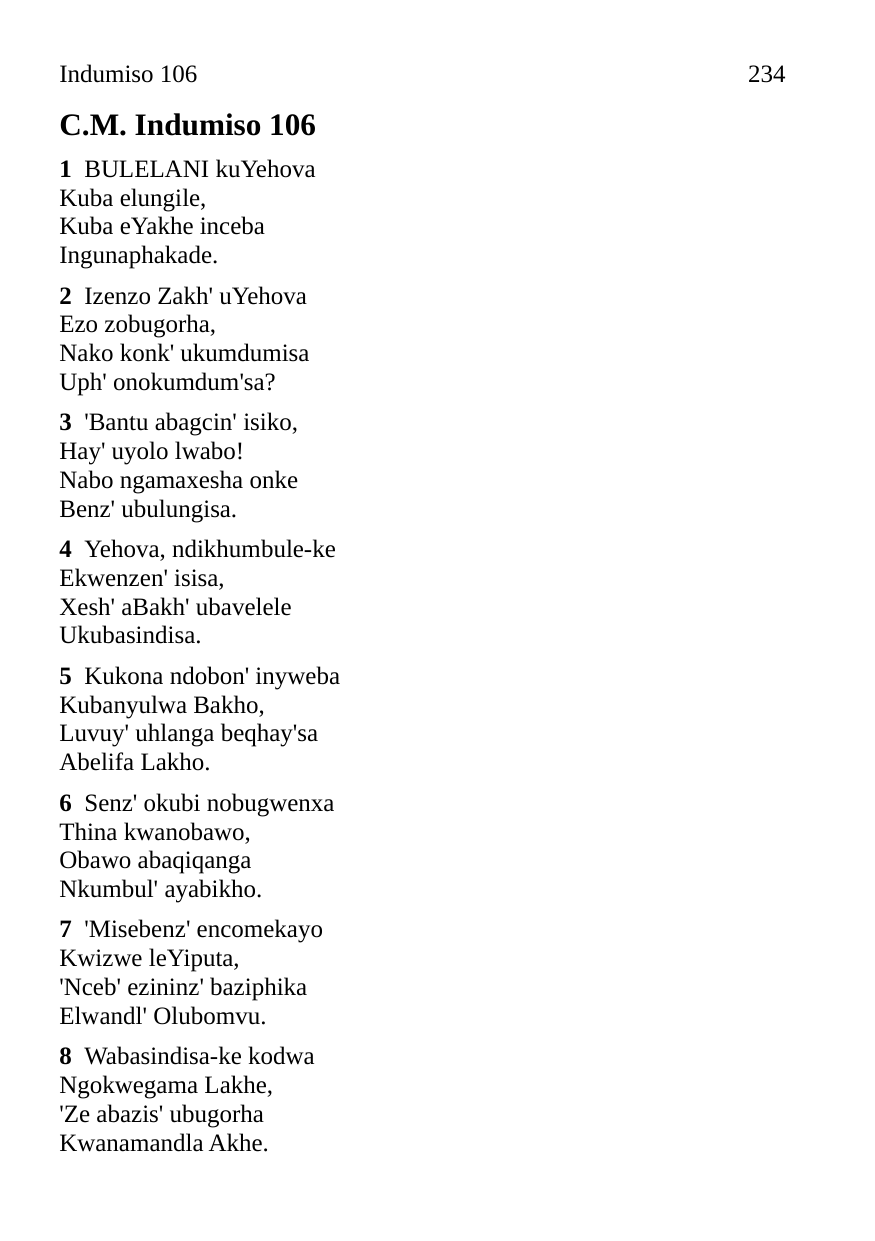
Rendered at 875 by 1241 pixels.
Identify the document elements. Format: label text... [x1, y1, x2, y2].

text Kuba elungile, [59, 183, 786, 211]
text 6 Senz' okubi nobugwenxa [59, 788, 786, 817]
text 7 'Misebenz' encomekayo [59, 914, 786, 943]
text Hay' uyolo lwabo! [59, 436, 786, 465]
text 2 Izenzo Zakh' uYehova [59, 281, 786, 309]
text Kwanamandla Akhe. [59, 1128, 786, 1156]
text Ezo zobugorha, [59, 309, 786, 338]
text Kubanyulwa Bakho, [59, 690, 786, 718]
text Ngokwegama Lakhe, [59, 1070, 786, 1099]
text Thina kwanobawo, [59, 817, 786, 845]
text Obawo abaqiqanga [59, 845, 786, 874]
text Nako konk' ukumdumisa [59, 338, 786, 367]
text Kuba eYakhe inceba [59, 211, 786, 240]
text Kwizwe leYiputa, [59, 943, 786, 972]
text 'Ze abazis' ubugorha [59, 1099, 786, 1128]
text Nkumbul' ayabikho. [59, 874, 786, 903]
text 'Nceb' ezininz' baziphika [59, 972, 786, 1001]
text C.M. Indumiso 106 [59, 106, 786, 142]
text Elwandl' Olubomvu. [59, 1001, 786, 1029]
text Ekwenzen' isisa, [59, 563, 786, 592]
text 8 Wabasindisa-ke kodwa [59, 1041, 786, 1070]
text Abelifa Lakho. [59, 747, 786, 776]
text Luvuy' uhlanga beqhay'sa [59, 718, 786, 747]
text Uph' onokumdum'sa? [59, 367, 786, 396]
text Xesh' aBakh' ubavelele [59, 592, 786, 621]
text Nabo ngamaxesha onke [59, 465, 786, 494]
text Benz' ubulungisa. [59, 494, 786, 522]
text 1 BULELANI kuYehova [59, 154, 786, 183]
text 3 'Bantu abagcin' isiko, [59, 407, 786, 436]
text Ingunaphakade. [59, 240, 786, 269]
text Ukubasindisa. [59, 621, 786, 649]
text 5 Kukona ndobon' inyweba [59, 661, 786, 690]
text 4 Yehova, ndikhumbule-ke [59, 534, 786, 563]
